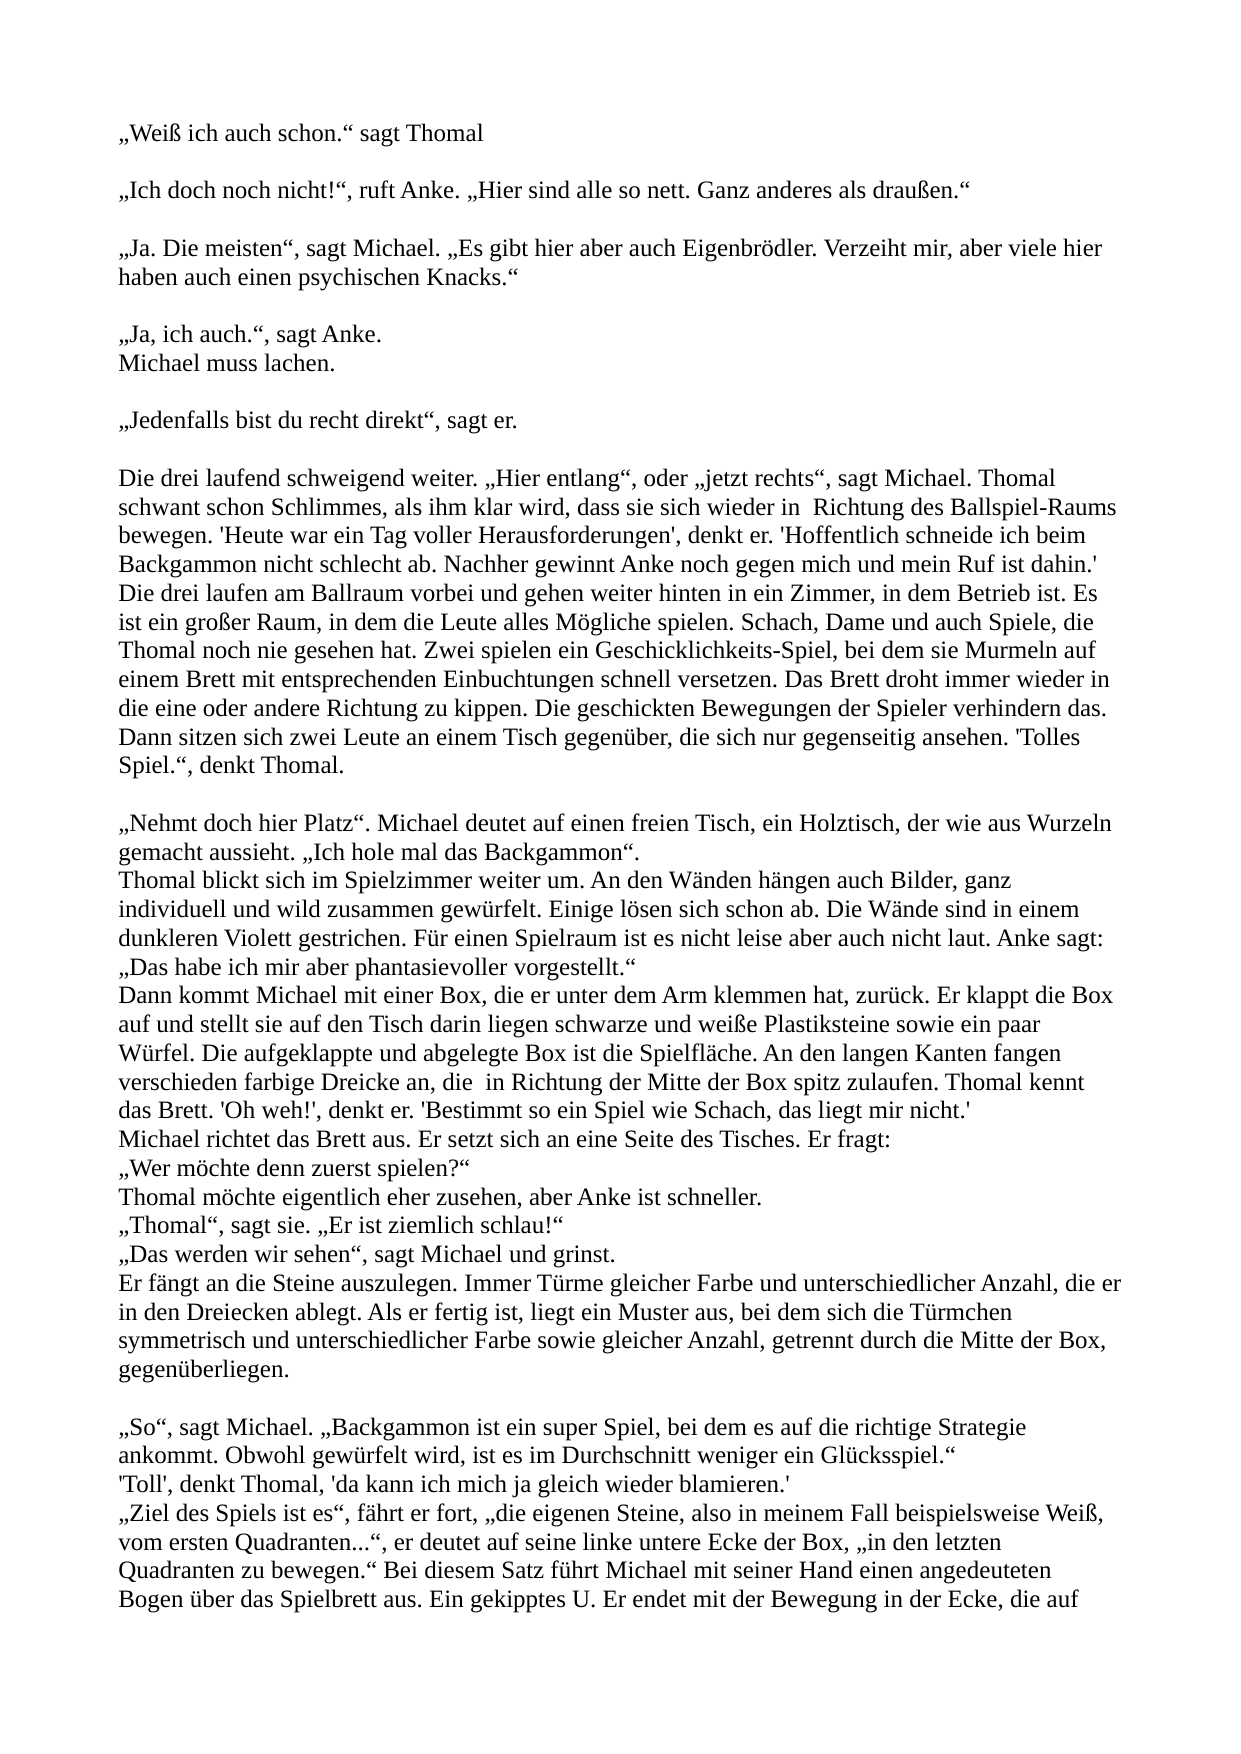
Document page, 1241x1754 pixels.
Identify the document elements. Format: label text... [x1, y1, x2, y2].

text „Ja, ich auch.“, sagt Anke. [118, 319, 1122, 348]
text Er fängt an die Steine auszulegen. Immer Türme gleicher Farbe und unterschiedlicher Anzahl, die er in den Dreiecken ablegt. Als er fertig ist, liegt ein Muster aus, bei dem sich die Türmchen symmetrisch und unterschiedlicher Farbe sowie gleicher Anzahl, getrennt durch die Mitte der Box, gegenüberliegen. [118, 1268, 1122, 1383]
text „Thomal“, sagt sie. „Er ist ziemlich schlau!“ [118, 1211, 1122, 1239]
text Michael richtet das Brett aus. Er setzt sich an eine Seite des Tisches. Er fragt: [118, 1124, 1122, 1153]
text „Weiß ich auch schon.“ sagt Thomal [118, 118, 1122, 147]
text „Das werden wir sehen“, sagt Michael und grinst. [118, 1239, 1122, 1268]
text Die drei laufend schweigend weiter. „Hier entlang“, oder „jetzt rechts“, sagt Michael. Thomal schwant schon Schlimmes, als ihm klar wird, dass sie sich wieder in Richtung des Ballspiel-Raums bewegen. 'Heute war ein Tag voller Herausforderungen', denkt er. 'Hoffentlich schneide ich beim Backgammon nicht schlecht ab. Nachher gewinnt Anke noch gegen mich und mein Ruf ist dahin.' [118, 463, 1122, 578]
text „Ziel des Spiels ist es“, fährt er fort, „die eigenen Steine, also in meinem Fall beispielsweise Weiß, vom ersten Quadranten...“, er deutet auf seine linke untere Ecke der Box, „in den letzten Quadranten zu bewegen.“ Bei diesem Satz führt Michael mit seiner Hand einen angedeuteten Bogen über das Spielbrett aus. Ein gekipptes U. Er endet mit der Bewegung in der Ecke, die auf [118, 1498, 1122, 1613]
text „Ja. Die meisten“, sagt Michael. „Es gibt hier aber auch Eigenbrödler. Verzeiht mir, aber viele hier haben auch einen psychischen Knacks.“ [118, 233, 1122, 291]
text Dann kommt Michael mit einer Box, die er unter dem Arm klemmen hat, zurück. Er klappt die Box auf und stellt sie auf den Tisch darin liegen schwarze und weiße Plastiksteine sowie ein paar Würfel. Die aufgeklappte und abgelegte Box ist die Spielfläche. An den langen Kanten fangen verschieden farbige Dreicke an, die in Richtung der Mitte der Box spitz zulaufen. Thomal kennt das Brett. 'Oh weh!', denkt er. 'Bestimmt so ein Spiel wie Schach, das liegt mir nicht.' [118, 981, 1122, 1124]
text „Jedenfalls bist du recht direkt“, sagt er. [118, 406, 1122, 434]
text „Nehmt doch hier Platz“. Michael deutet auf einen freien Tisch, ein Holztisch, der wie aus Wurzeln gemacht aussieht. „Ich hole mal das Backgammon“. [118, 808, 1122, 866]
text „So“, sagt Michael. „Backgammon ist ein super Spiel, bei dem es auf die richtige Strategie ankommt. Obwohl gewürfelt wird, ist es im Durchschnitt weniger ein Glücksspiel.“ [118, 1412, 1122, 1469]
text Michael muss lachen. [118, 348, 1122, 377]
text Thomal möchte eigentlich eher zusehen, aber Anke ist schneller. [118, 1182, 1122, 1211]
text 'Toll', denkt Thomal, 'da kann ich mich ja gleich wieder blamieren.' [118, 1469, 1122, 1498]
text Die drei laufen am Ballraum vorbei und gehen weiter hinten in ein Zimmer, in dem Betrieb ist. Es ist ein großer Raum, in dem die Leute alles Mögliche spielen. Schach, Dame und auch Spiele, die Thomal noch nie gesehen hat. Zwei spielen ein Geschicklichkeits-Spiel, bei dem sie Murmeln auf einem Brett mit entsprechenden Einbuchtungen schnell versetzen. Das Brett droht immer wieder in die eine oder andere Richtung zu kippen. Die geschickten Bewegungen der Spieler verhindern das. Dann sitzen sich zwei Leute an einem Tisch gegenüber, die sich nur gegenseitig ansehen. 'Tolles Spiel.“, denkt Thomal. [118, 578, 1122, 779]
text „Wer möchte denn zuerst spielen?“ [118, 1153, 1122, 1182]
text „Ich doch noch nicht!“, ruft Anke. „Hier sind alle so nett. Ganz anderes als draußen.“ [118, 176, 1122, 204]
text Thomal blickt sich im Spielzimmer weiter um. An den Wänden hängen auch Bilder, ganz individuell und wild zusammen gewürfelt. Einige lösen sich schon ab. Die Wände sind in einem dunkleren Violett gestrichen. Für einen Spielraum ist es nicht leise aber auch nicht laut. Anke sagt: „Das habe ich mir aber phantasievoller vorgestellt.“ [118, 866, 1122, 981]
